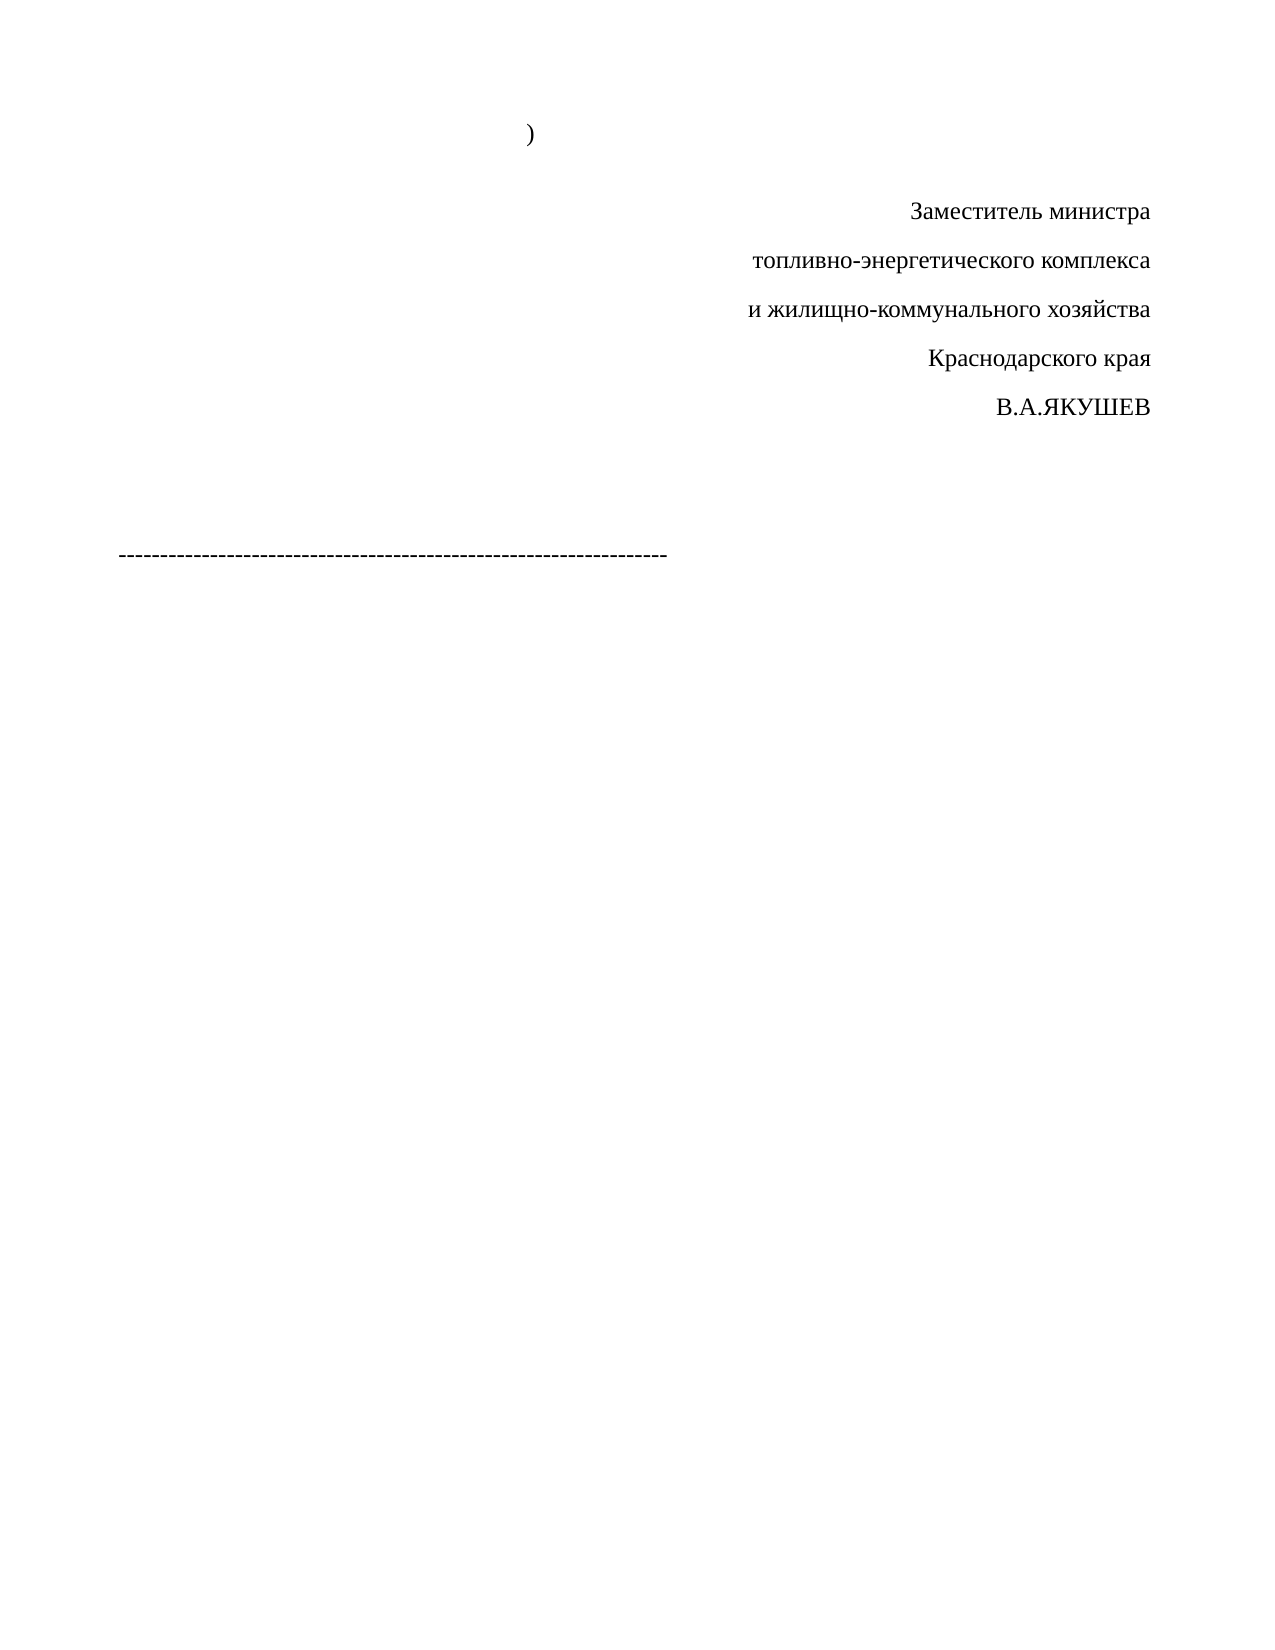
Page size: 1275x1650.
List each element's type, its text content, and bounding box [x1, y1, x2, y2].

table_cell ) [485, 118, 582, 147]
text Заместитель министра [118, 196, 1157, 225]
text В.А.ЯКУШЕВ [118, 392, 1157, 421]
text топливно-энергетического комплекса [118, 245, 1157, 274]
table_cell [582, 118, 1050, 147]
text Краснодарского края [118, 343, 1157, 372]
table_cell [118, 118, 484, 147]
text и жилищно-коммунального хозяйства [118, 294, 1157, 323]
text ------------------------------------------------------------------ [118, 539, 1157, 568]
